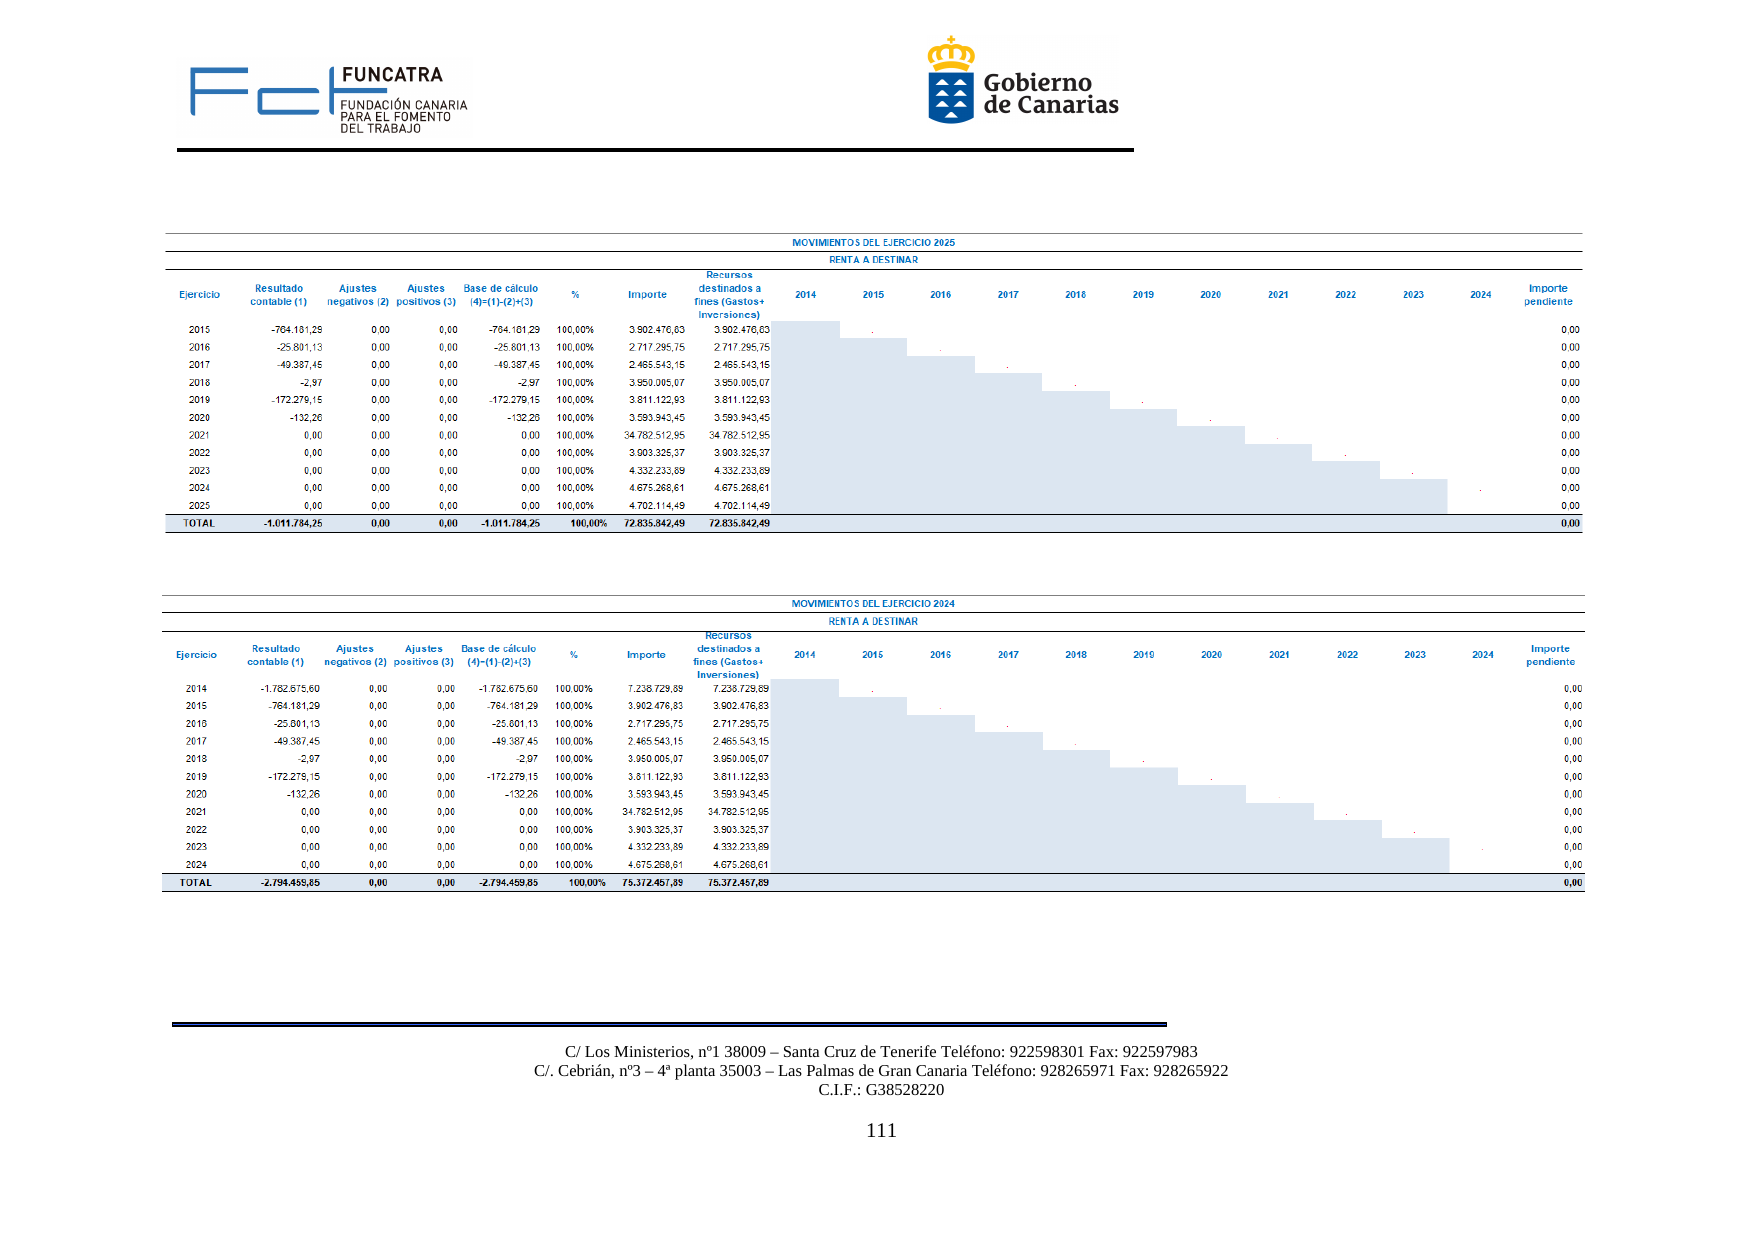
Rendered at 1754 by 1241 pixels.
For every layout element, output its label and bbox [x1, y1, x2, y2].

picture [176, 57, 473, 138]
picture [158, 220, 1604, 541]
picture [158, 588, 1604, 902]
picture [927, 35, 1119, 124]
